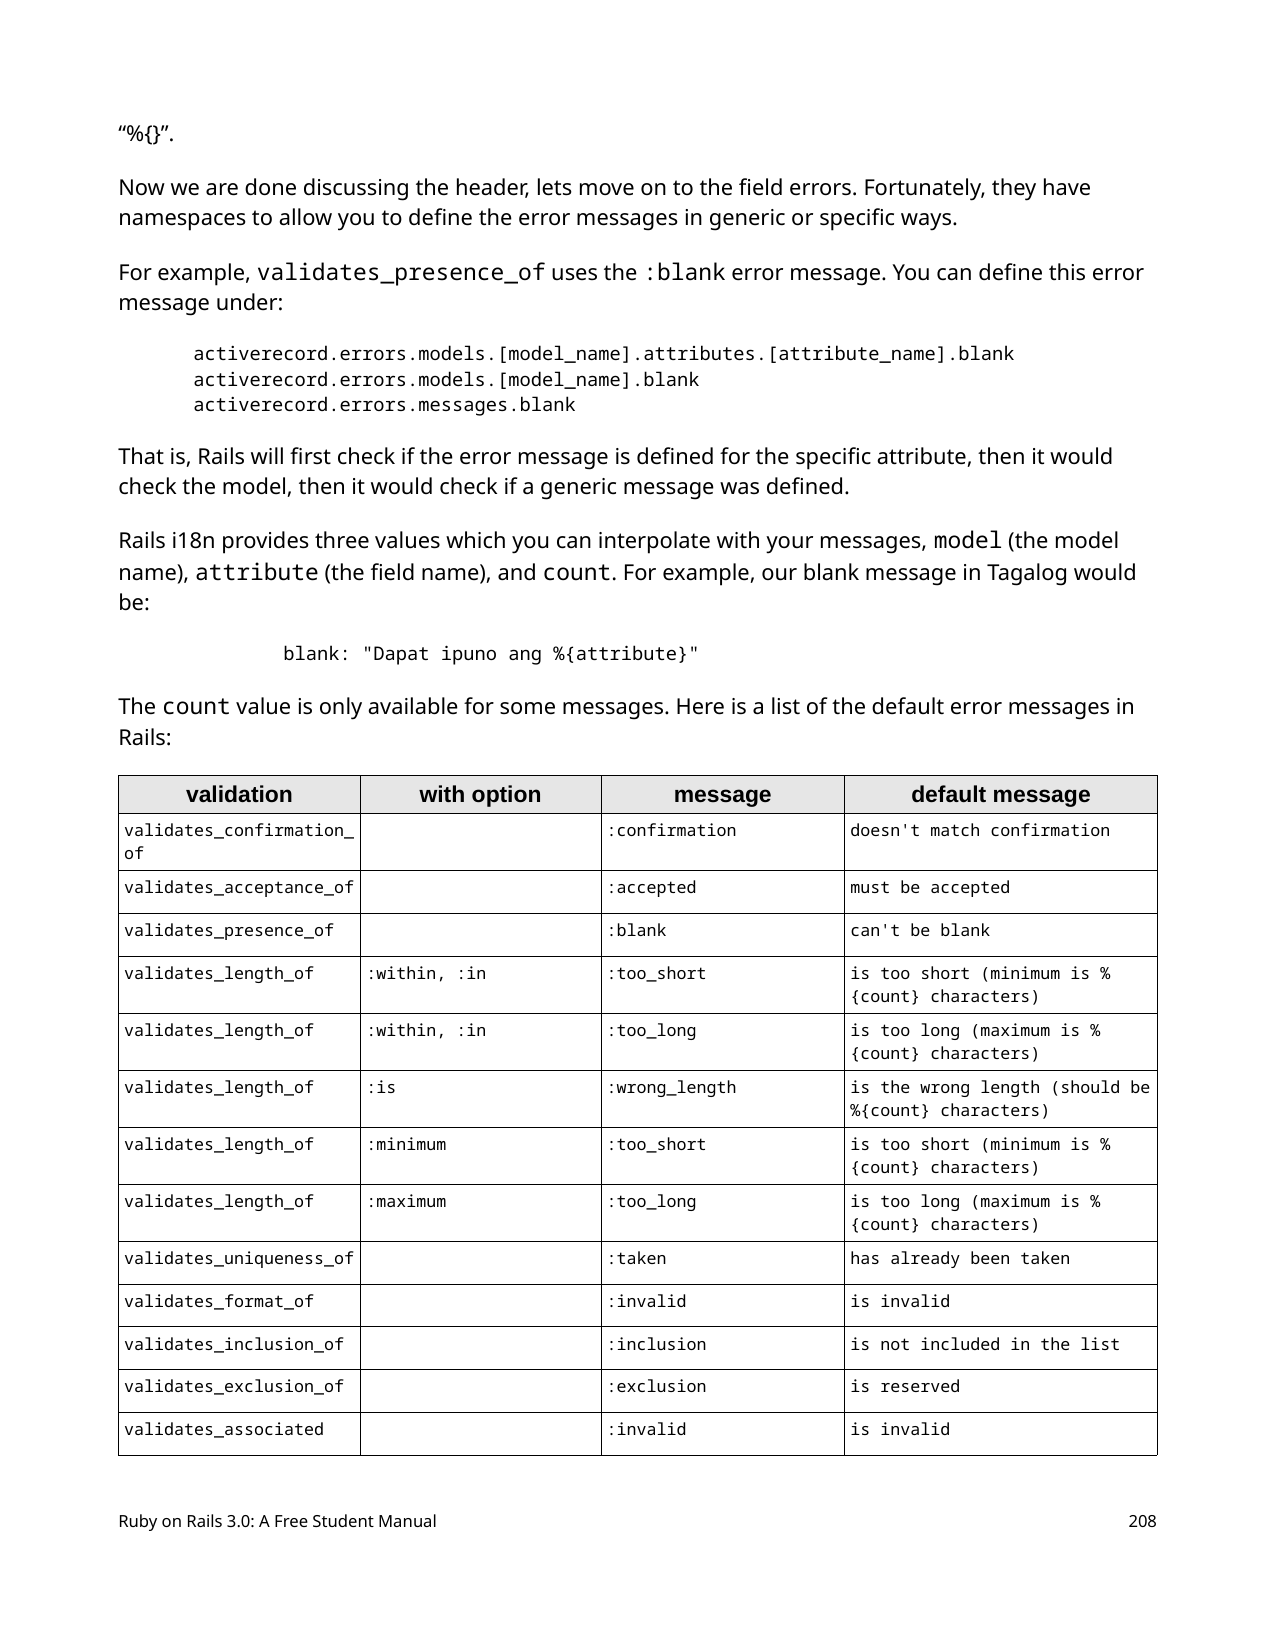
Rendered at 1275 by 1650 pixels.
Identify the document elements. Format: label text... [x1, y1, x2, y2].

table_cell validates_acceptance_of [119, 871, 360, 913]
table_cell must be accepted [845, 871, 1157, 913]
table_cell is the wrong length (should be %{count} characters) [845, 1071, 1157, 1127]
table_cell :blank [602, 914, 844, 956]
table_cell :minimum [361, 1128, 601, 1184]
table_cell :exclusion [602, 1370, 844, 1412]
table_cell validates_length_of [119, 1128, 360, 1184]
text For example, validates_presence_of uses the :blank error message. You can define this error message under: [118, 255, 1157, 316]
text That is, Rails will first check if the error message is defined for the specific attribute, then it would check the model, then it would check if a generic message was defined. [118, 441, 1157, 501]
table_cell is not included in the list [845, 1327, 1157, 1369]
table_cell :is [361, 1071, 601, 1127]
table_cell [361, 814, 601, 870]
table_cell [361, 1327, 601, 1369]
table_header message [602, 776, 844, 813]
table_cell :confirmation [602, 814, 844, 870]
table_cell is invalid [845, 1413, 1157, 1455]
table_cell [361, 1242, 601, 1283]
table_cell :inclusion [602, 1327, 844, 1369]
table_cell is too short (minimum is %{count} characters) [845, 1128, 1157, 1184]
table_cell is invalid [845, 1285, 1157, 1326]
table_cell [361, 871, 601, 913]
table_cell validates_inclusion_of [119, 1327, 360, 1369]
table_cell [361, 914, 601, 956]
table_cell is too short (minimum is %{count} characters) [845, 957, 1157, 1013]
table_cell doesn't match confirmation [845, 814, 1157, 870]
table_cell :maximum [361, 1185, 601, 1241]
table_cell :too_short [602, 957, 844, 1013]
table_cell :within, :in [361, 957, 601, 1013]
text activerecord.errors.models.[model_name].attributes.[attribute_name].blank activerecord.errors.models.[model_name].blank activerecord.errors.messages.blank [193, 340, 1157, 417]
text blank: "Dapat ipuno ang %{attribute}" [193, 641, 1157, 666]
text “%{}”. [118, 118, 1157, 148]
table_cell [361, 1413, 601, 1455]
table_cell :too_short [602, 1128, 844, 1184]
table_cell is too long (maximum is %{count} characters) [845, 1014, 1157, 1070]
text The count value is only available for some messages. Here is a list of the default error messages in Rails: [118, 690, 1157, 751]
table_cell validates_presence_of [119, 914, 360, 956]
table_cell validates_exclusion_of [119, 1370, 360, 1412]
table_cell :too_long [602, 1014, 844, 1070]
table_cell can't be blank [845, 914, 1157, 956]
table_cell :within, :in [361, 1014, 601, 1070]
table_header default message [845, 776, 1157, 813]
text Now we are done discussing the header, lets move on to the field errors. Fortunately, they have namespaces to allow you to define the error messages in generic or specific ways. [118, 172, 1157, 231]
table_cell validates_confirmation_of [119, 814, 360, 870]
table_cell :accepted [602, 871, 844, 913]
table_header validation [119, 776, 360, 813]
table_header with option [361, 776, 601, 813]
table_cell validates_associated [119, 1413, 360, 1455]
table_cell validates_length_of [119, 1071, 360, 1127]
table_cell validates_uniqueness_of [119, 1242, 360, 1283]
table_cell has already been taken [845, 1242, 1157, 1283]
table_cell :wrong_length [602, 1071, 844, 1127]
table_cell is reserved [845, 1370, 1157, 1412]
table_cell validates_length_of [119, 957, 360, 1013]
table_cell :invalid [602, 1285, 844, 1326]
table_cell :invalid [602, 1413, 844, 1455]
table_cell validates_length_of [119, 1185, 360, 1241]
text Rails i18n provides three values which you can interpolate with your messages, model (the model name), attribute (the field name), and count. For example, our blank message in Tagalog would be: [118, 524, 1157, 617]
table_cell is too long (maximum is %{count} characters) [845, 1185, 1157, 1241]
table_cell [361, 1370, 601, 1412]
table_cell validates_format_of [119, 1285, 360, 1326]
table_cell :too_long [602, 1185, 844, 1241]
table_cell :taken [602, 1242, 844, 1283]
table_cell [361, 1285, 601, 1326]
table_cell validates_length_of [119, 1014, 360, 1070]
